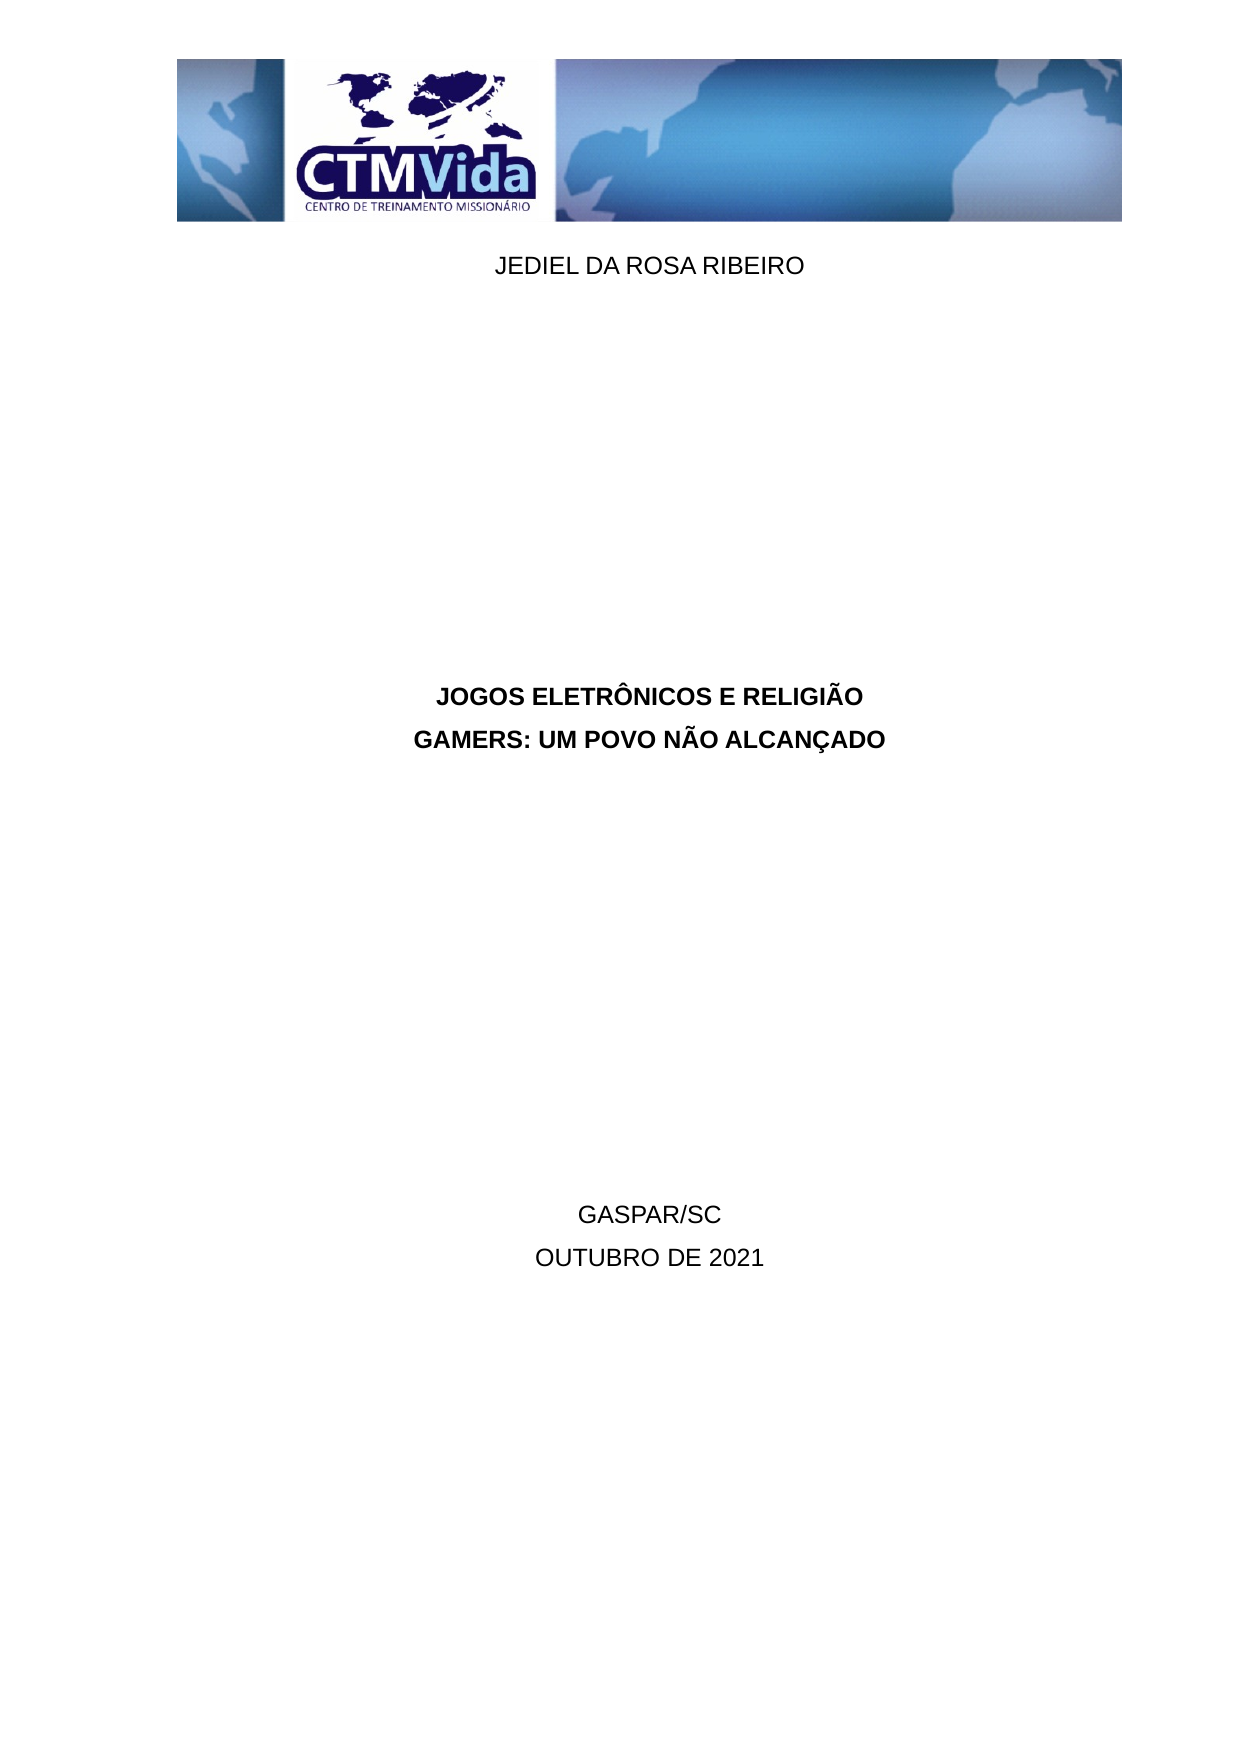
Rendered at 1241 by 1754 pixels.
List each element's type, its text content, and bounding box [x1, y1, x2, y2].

text GASPAR/SC OUTUBRO DE 2021 [177, 1200, 1122, 1272]
picture [177, 59, 1122, 222]
text JOGOS ELETRÔNICOS E RELIGIÃO [177, 682, 1122, 711]
text JEDIEL DA ROSA RIBEIRO [177, 251, 1122, 280]
text GAMERS: UM POVO NÃO ALCANÇADO [177, 725, 1122, 754]
